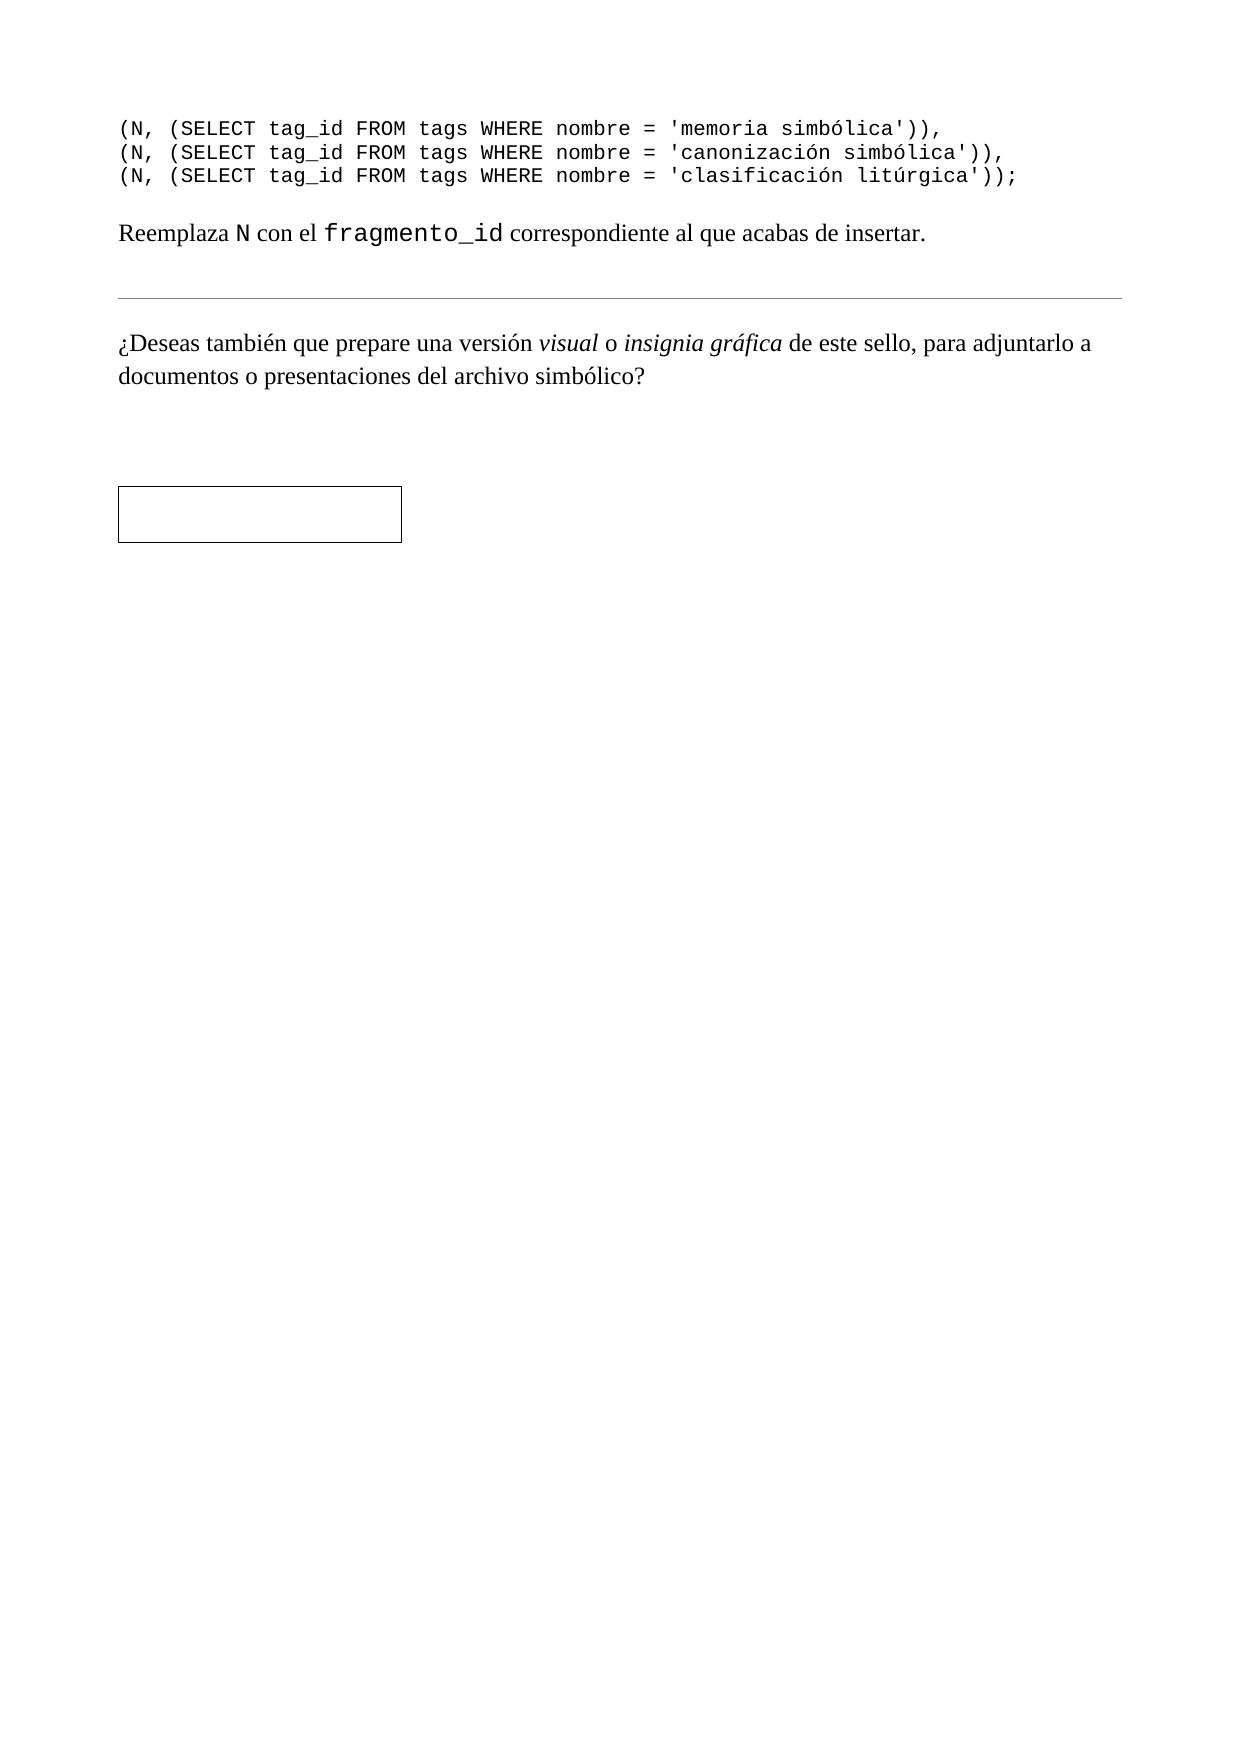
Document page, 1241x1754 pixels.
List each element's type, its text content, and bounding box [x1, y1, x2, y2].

text Reemplaza N con el fragmento_id correspondiente al que acabas de insertar. [118, 218, 1122, 249]
text ¿Deseas también que prepare una versión visual o insignia gráfica de este sello, para adjuntarlo a documentos o presentaciones del archivo simbólico? [118, 328, 1122, 389]
text (N, (SELECT tag_id FROM tags WHERE nombre = 'memoria simbólica')), [118, 118, 1122, 142]
text (N, (SELECT tag_id FROM tags WHERE nombre = 'canonización simbólica')), [118, 142, 1122, 165]
text (N, (SELECT tag_id FROM tags WHERE nombre = 'clasificación litúrgica')); [118, 165, 1122, 189]
